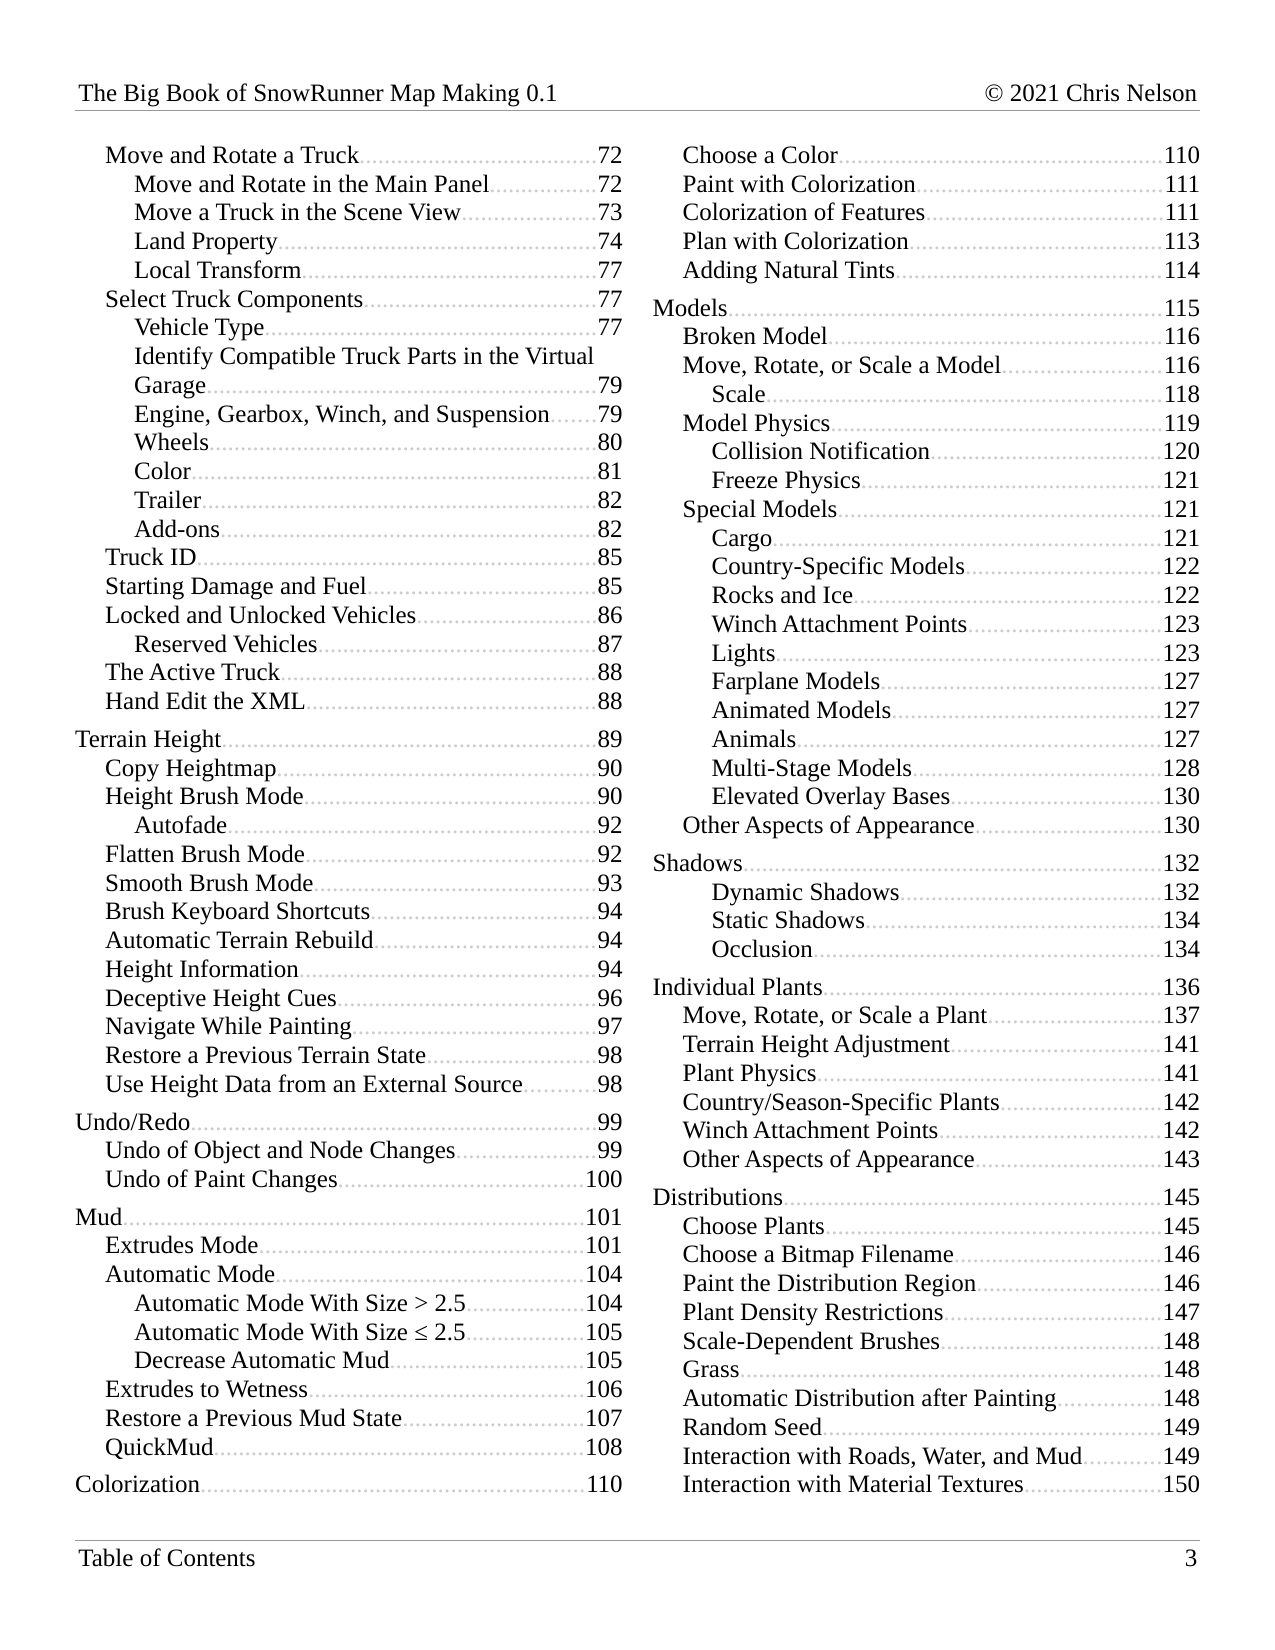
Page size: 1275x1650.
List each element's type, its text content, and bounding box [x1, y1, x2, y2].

text Land Property 74 [134, 226, 622, 255]
text Plant Density Restrictions 147 [682, 1297, 1200, 1326]
text Interaction with Roads, Water, and Mud 149 [682, 1441, 1200, 1469]
text Terrain Height Adjustment 141 [682, 1029, 1200, 1058]
text Individual Plants 136 [652, 972, 1200, 1001]
text Shadows 132 [652, 848, 1200, 877]
text Decrease Automatic Mud 105 [134, 1346, 622, 1374]
text Smooth Brush Mode 93 [105, 868, 622, 896]
text Terrain Height 89 [75, 724, 622, 753]
text Automatic Mode 104 [105, 1259, 622, 1288]
text Scale-Dependent Brushes 148 [682, 1326, 1200, 1354]
text Mud 101 [75, 1202, 622, 1231]
text Interaction with Material Textures 150 [682, 1469, 1200, 1498]
text Hand Edit the XML 88 [105, 686, 622, 715]
text Truck ID 85 [105, 542, 622, 571]
text Winch Attachment Points 123 [711, 609, 1200, 638]
text Colorization of Features 111 [682, 197, 1200, 226]
text Paint the Distribution Region 146 [682, 1268, 1200, 1297]
text Colorization 110 [75, 1469, 622, 1498]
text Farplane Models 127 [711, 666, 1200, 695]
text Use Height Data from an External Source 98 [105, 1069, 622, 1098]
text Automatic Terrain Rebuild 94 [105, 925, 622, 954]
text Move, Rotate, or Scale a Plant 137 [682, 1001, 1200, 1029]
text Multi-Stage Models 128 [711, 753, 1200, 781]
text Static Shadows 134 [711, 905, 1200, 934]
text Color 81 [134, 456, 622, 485]
text Move and Rotate in the Main Panel 72 [134, 169, 622, 197]
text Random Seed 149 [682, 1412, 1200, 1441]
text Paint with Colorization 111 [682, 169, 1200, 197]
text Trailer 82 [134, 485, 622, 514]
text Models 115 [652, 293, 1200, 321]
text Copy Heightmap 90 [105, 753, 622, 781]
text Grass 148 [682, 1354, 1200, 1383]
text Scale 118 [711, 379, 1200, 408]
text Animated Models 127 [711, 695, 1200, 724]
text Other Aspects of Appearance 130 [682, 810, 1200, 839]
text Identify Compatible Truck Parts in the Virtual Garage 79 [134, 341, 622, 399]
text Undo of Object and Node Changes 99 [105, 1135, 622, 1164]
text Lights 123 [711, 638, 1200, 666]
text Plan with Colorization 113 [682, 226, 1200, 255]
text QuickMud 108 [105, 1432, 622, 1461]
text Adding Natural Tints 114 [682, 255, 1200, 284]
text Move and Rotate a Truck 72 [105, 140, 622, 169]
text Freeze Physics 121 [711, 465, 1200, 494]
text Height Information 94 [105, 954, 622, 983]
text Distributions 145 [652, 1182, 1200, 1211]
text Locked and Unlocked Vehicles 86 [105, 600, 622, 629]
text Flatten Brush Mode 92 [105, 839, 622, 868]
text Add-ons 82 [134, 514, 622, 542]
text Restore a Previous Terrain State 98 [105, 1040, 622, 1069]
text Brush Keyboard Shortcuts 94 [105, 896, 622, 925]
text Other Aspects of Appearance 143 [682, 1144, 1200, 1173]
text Reserved Vehicles 87 [134, 629, 622, 657]
text Undo of Paint Changes 100 [105, 1164, 622, 1193]
text Winch Attachment Points 142 [682, 1116, 1200, 1144]
text Model Physics 119 [682, 408, 1200, 436]
text Rocks and Ice 122 [711, 580, 1200, 609]
text Country-Specific Models 122 [711, 551, 1200, 580]
text Special Models 121 [682, 494, 1200, 523]
text Undo/Redo 99 [75, 1107, 622, 1135]
text Choose a Color 110 [682, 140, 1200, 169]
text Automatic Mode With Size ≤ 2.5 105 [134, 1317, 622, 1346]
text Broken Model 116 [682, 321, 1200, 350]
text Extrudes Mode 101 [105, 1231, 622, 1259]
text Move a Truck in the Scene View 73 [134, 197, 622, 226]
text Extrudes to Wetness 106 [105, 1374, 622, 1403]
text Choose Plants 145 [682, 1211, 1200, 1239]
text The Active Truck 88 [105, 657, 622, 686]
text Occlusion 134 [711, 934, 1200, 963]
text Deceptive Height Cues 96 [105, 983, 622, 1011]
text Select Truck Components 77 [105, 284, 622, 312]
text Elevated Overlay Bases 130 [711, 781, 1200, 810]
text Move, Rotate, or Scale a Model 116 [682, 350, 1200, 379]
text Engine, Gearbox, Winch, and Suspension 79 [134, 399, 622, 427]
text Collision Notification 120 [711, 436, 1200, 465]
text Automatic Distribution after Painting 148 [682, 1383, 1200, 1412]
text Autofade 92 [134, 810, 622, 839]
text Cargo 121 [711, 523, 1200, 551]
text Wheels 80 [134, 427, 622, 456]
text Starting Damage and Fuel 85 [105, 571, 622, 600]
text Vehicle Type 77 [134, 312, 622, 341]
text Navigate While Painting 97 [105, 1011, 622, 1040]
text Animals 127 [711, 724, 1200, 753]
text Plant Physics 141 [682, 1058, 1200, 1087]
text Automatic Mode With Size > 2.5 104 [134, 1288, 622, 1317]
text Height Brush Mode 90 [105, 781, 622, 810]
text Dynamic Shadows 132 [711, 877, 1200, 905]
text Restore a Previous Mud State 107 [105, 1403, 622, 1432]
text Local Transform 77 [134, 255, 622, 284]
text Choose a Bitmap Filename 146 [682, 1239, 1200, 1268]
text Country/Season-Specific Plants 142 [682, 1087, 1200, 1116]
